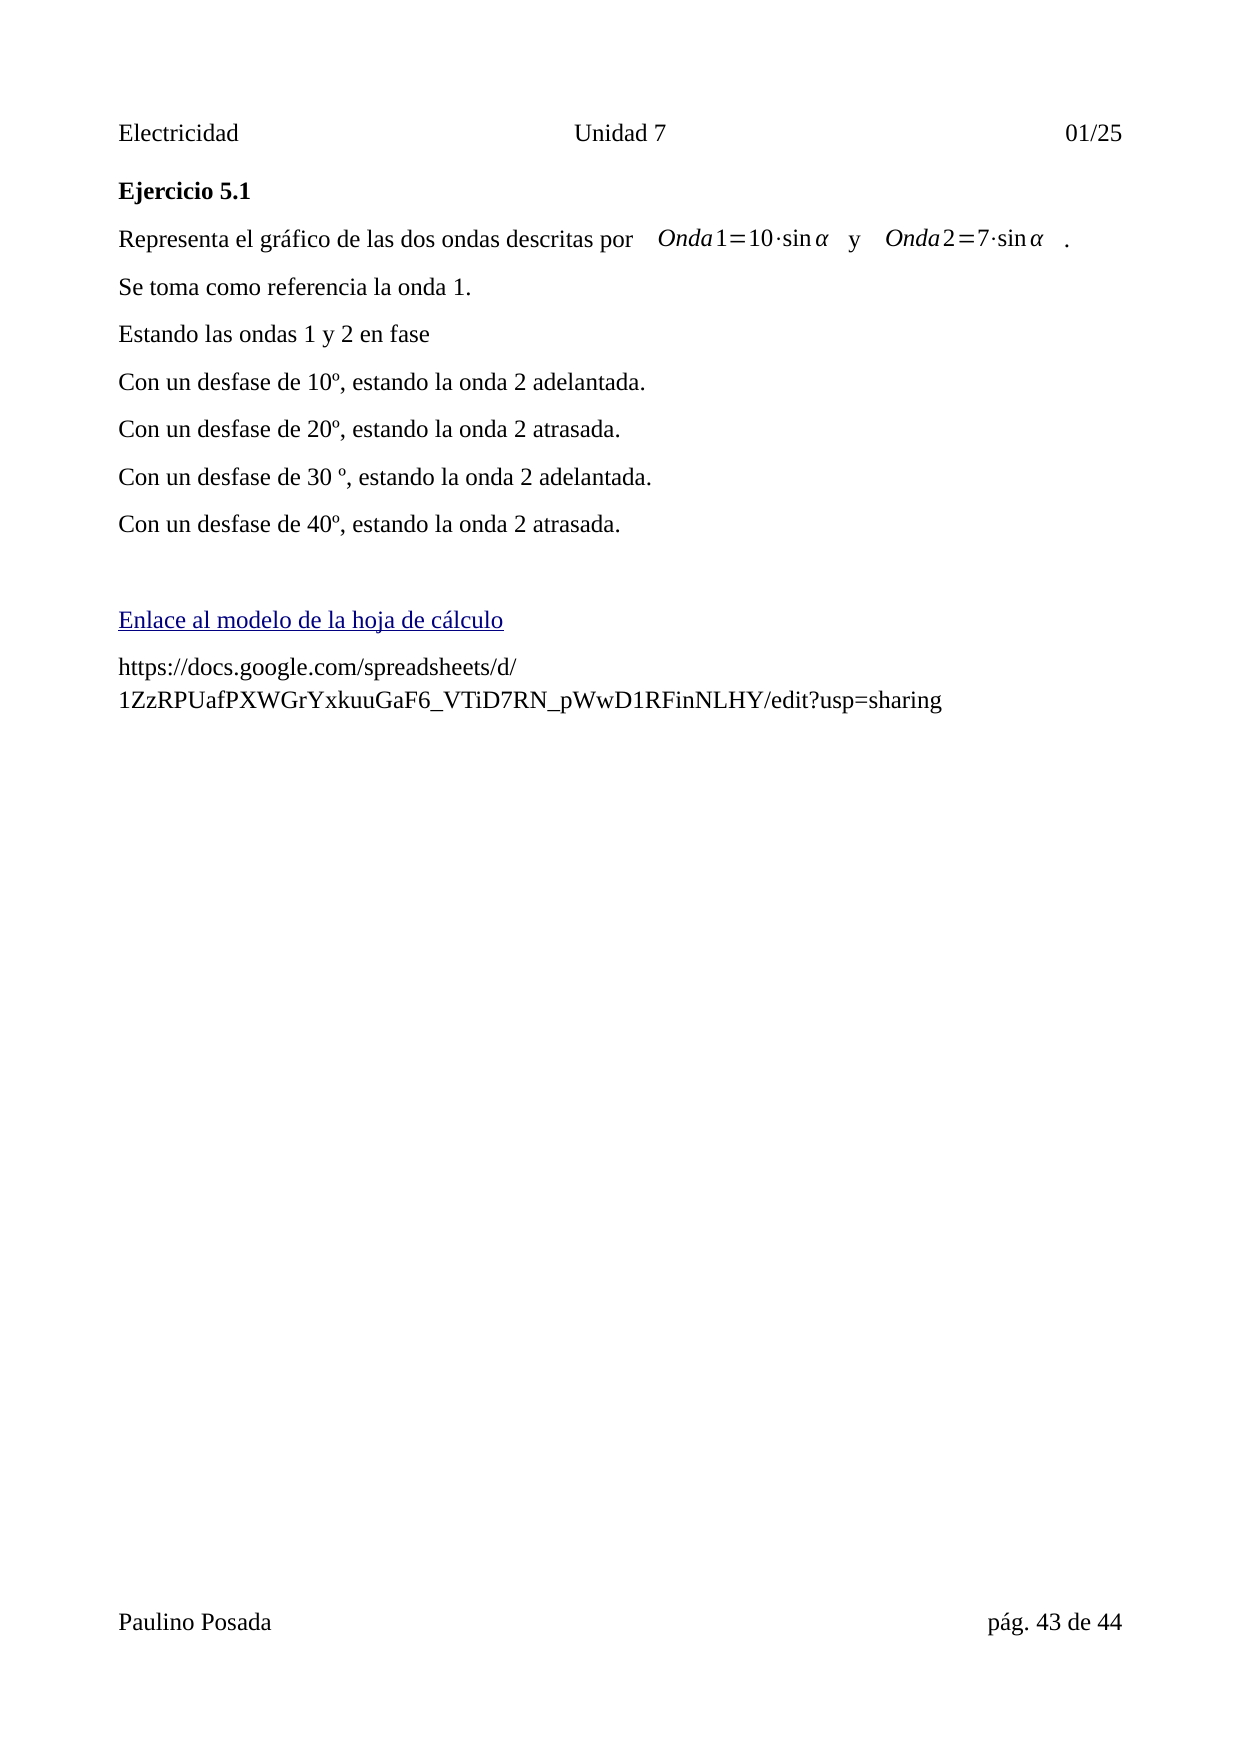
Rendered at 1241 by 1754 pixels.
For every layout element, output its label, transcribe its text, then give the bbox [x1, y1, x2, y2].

text Ejercicio 5.1 [118, 176, 1122, 205]
text Estando las ondas 1 y 2 en fase [118, 319, 1122, 348]
text https://docs.google.com/spreadsheets/d/1ZzRPUafPXWGrYxkuuGaF6_VTiD7RN_pWwD1RFinNLHY/edit?usp=sharing [118, 652, 1122, 714]
text Con un desfase de 10º, estando la onda 2 adelantada. [118, 367, 1122, 396]
text Se toma como referencia la onda 1. [118, 272, 1122, 300]
text Con un desfase de 40º, estando la onda 2 atrasada. [118, 509, 1122, 538]
text Representa el gráfico de las dos ondas descritas por y . [118, 224, 1122, 253]
text Con un desfase de 20º, estando la onda 2 atrasada. [118, 414, 1122, 443]
text Con un desfase de 30 º, estando la onda 2 adelantada. [118, 462, 1122, 491]
text Enlace al modelo de la hoja de cálculo [118, 605, 1122, 633]
